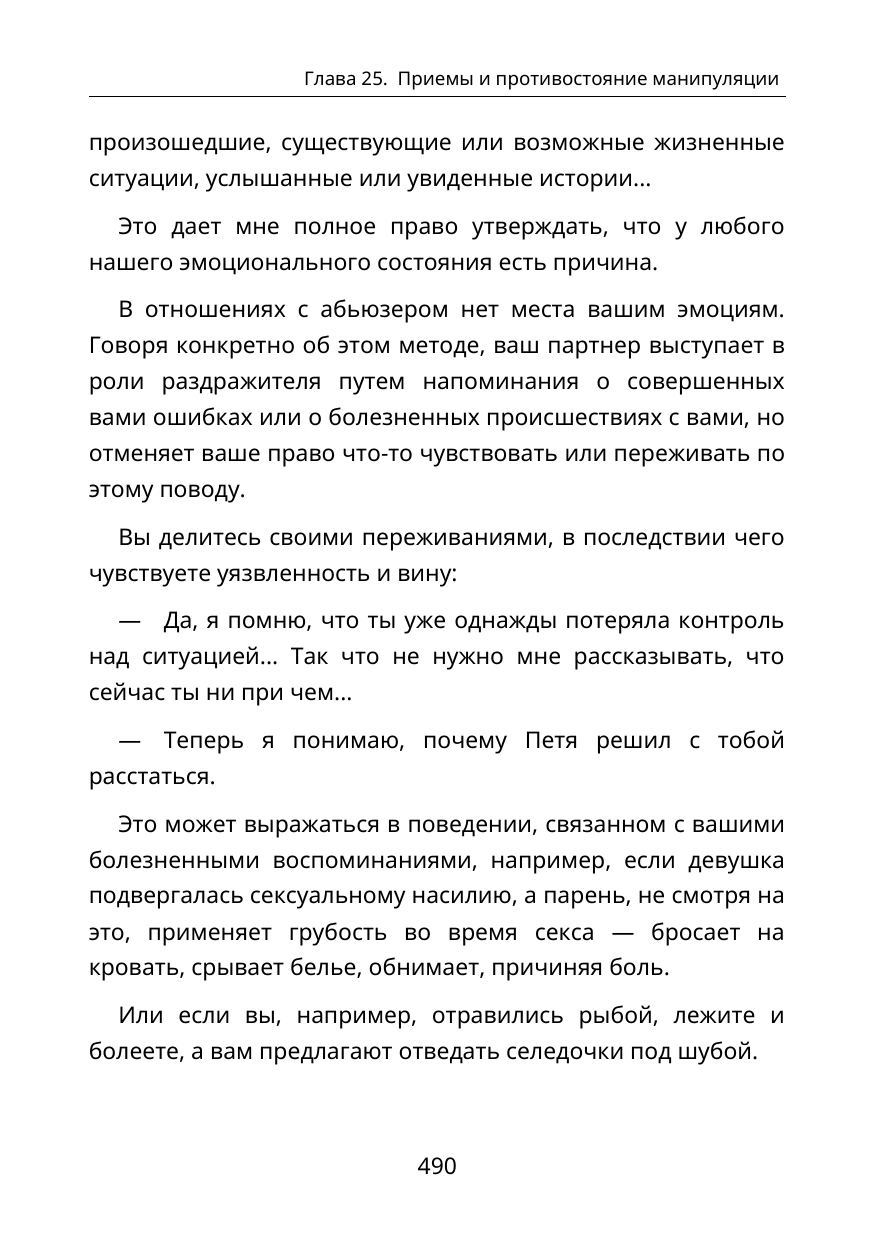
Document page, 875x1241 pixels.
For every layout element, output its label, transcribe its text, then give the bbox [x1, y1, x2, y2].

text В отношениях с абьюзером нет места вашим эмоциям. Говоря конкретно об этом методе, ваш партнер выступает в роли раздражителя путем напоминания о совершенных вами ошибках или о болезненных происшествиях с вами, но отменяет ваше право что-то чувствовать или переживать по этому поводу. [88, 293, 786, 504]
list Теперь я понимаю, почему Петя решил с тобой расстаться. [88, 724, 786, 791]
text Это может выражаться в поведении, связанном с вашими болезненными воспоминаниями, например, если девушка подвергалась сексуальному насилию, а парень, не смотря на это, применяет грубость во время секса — бросает на кровать, срывает белье, обнимает, причиняя боль. [88, 808, 786, 983]
text Или если вы, например, отравились рыбой, лежите и болеете, а вам предлагают отведать селедочки под шубой. [88, 999, 786, 1066]
text Это дает мне полное право утверждать, что у любого нашего эмоционального состояния есть причина. [88, 210, 786, 277]
list Да, я помню, что ты уже однажды потеряла контроль над ситуацией... Так что не нужно мне рассказывать, что сейчас ты ни при чем... [88, 604, 786, 707]
text произошедшие, существующие или возможные жизненные ситуации, услышанные или увиденные истории... [88, 126, 786, 193]
text Вы делитесь своими переживаниями, в последствии чего чувствуете уязвленность и вину: [88, 521, 786, 588]
